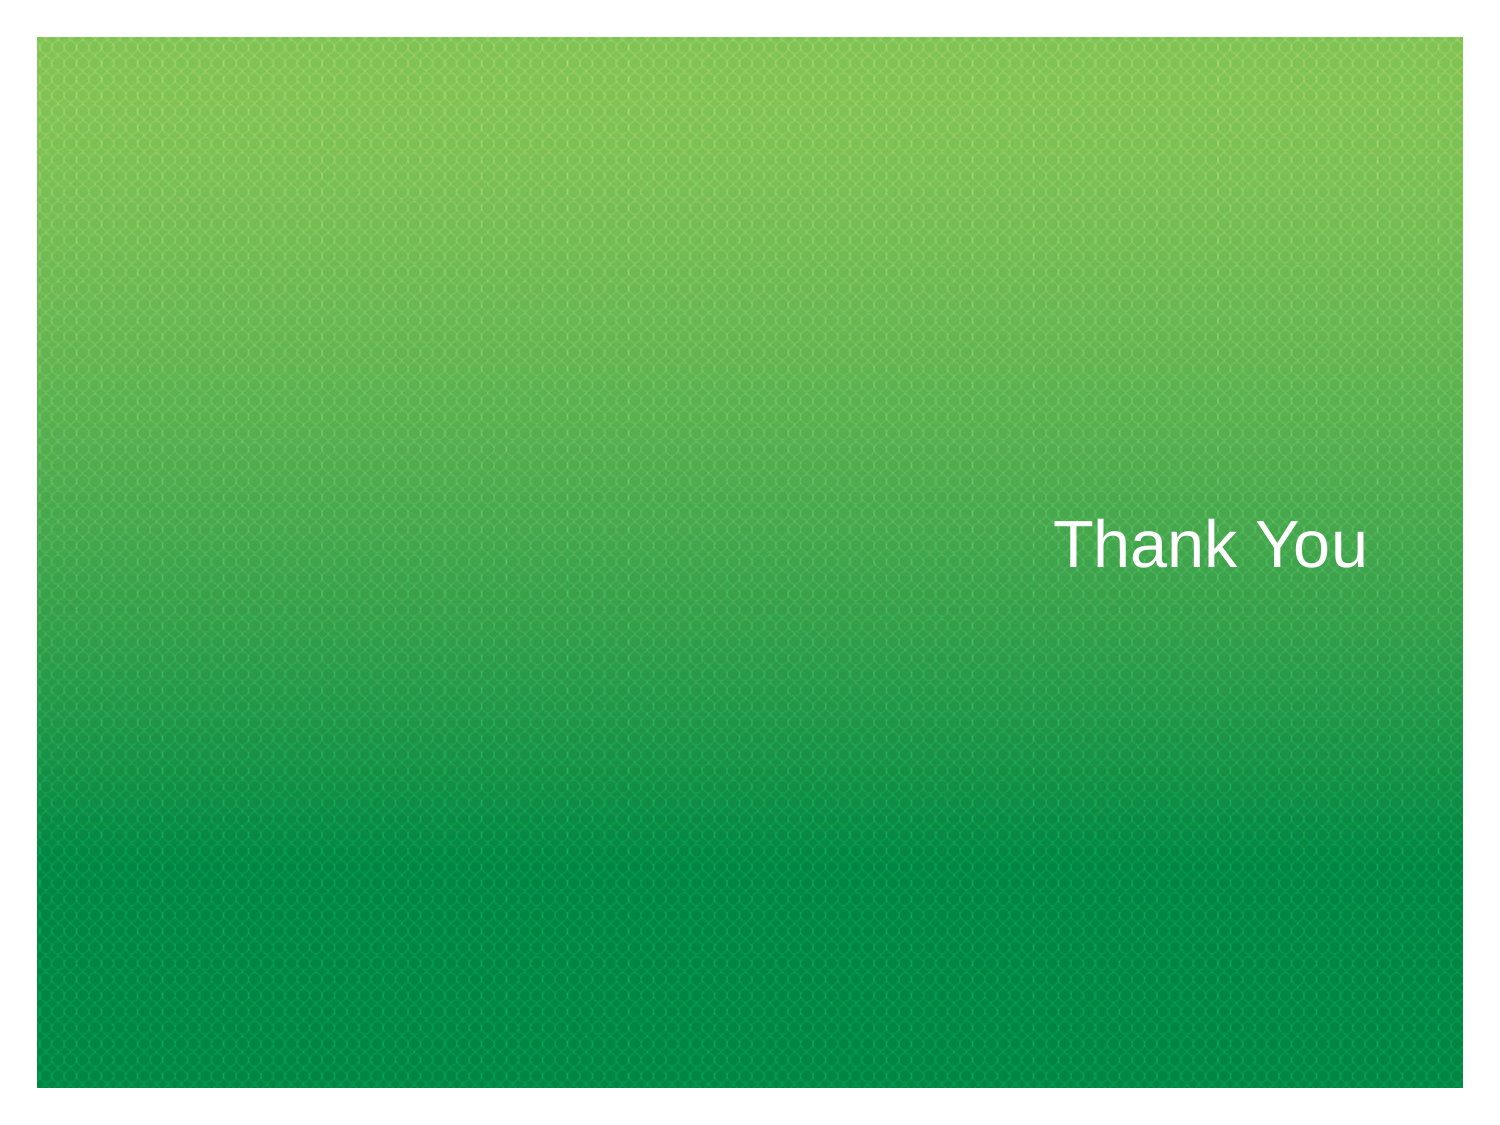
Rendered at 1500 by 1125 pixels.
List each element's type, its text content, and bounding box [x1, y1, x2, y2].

title Thank You [135, 450, 1369, 638]
picture [37, 37, 1463, 1088]
